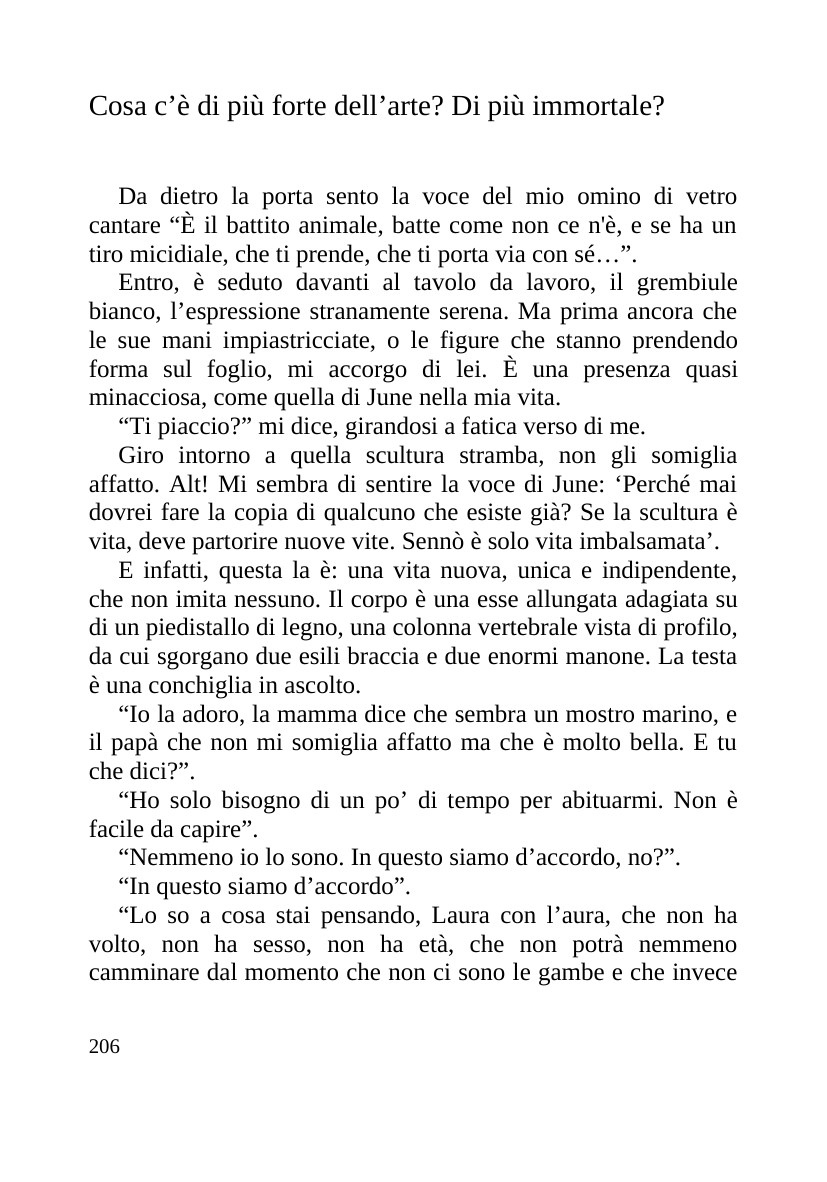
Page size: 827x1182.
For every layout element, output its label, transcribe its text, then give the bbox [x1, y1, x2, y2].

text “Lo so a cosa stai pensando, Laura con l’aura, che non ha volto, non ha sesso, non ha età, che non potrà nemmeno camminare dal momento che non ci sono le gambe e che invece [88, 900, 738, 986]
text “In questo siamo d’accordo”. [88, 871, 738, 900]
text “Ho solo bisogno di un po’ di tempo per abituarmi. Non è facile da capire”. [88, 785, 738, 842]
text “Nemmeno io lo sono. In questo siamo d’accordo, no?”. [88, 842, 738, 871]
text Cosa c’è di più forte dell’arte? Di più immortale? [88, 88, 738, 122]
text “Io la adoro, la mamma dice che sembra un mostro marino, e il papà che non mi somiglia affatto ma che è molto bella. E tu che dici?”. [88, 699, 738, 785]
text Entro, è seduto davanti al tavolo da lavoro, il grembiule bianco, l’espressione stranamente serena. Ma prima ancora che le sue mani impiastricciate, o le figure che stanno prendendo forma sul foglio, mi accorgo di lei. è una presenza quasi minacciosa, come quella di June nella mia vita. [88, 267, 738, 411]
text Da dietro la porta sento la voce del mio omino di vetro cantare “È il battito animale, batte come non ce n'è, e se ha un tiro micidiale, che ti prende, che ti porta via con sé…”. [88, 181, 738, 267]
text “Ti piaccio?” mi dice, girandosi a fatica verso di me. [88, 411, 738, 440]
text Giro intorno a quella scultura stramba, non gli somiglia affatto. Alt! Mi sembra di sentire la voce di June: ‘Perché mai dovrei fare la copia di qualcuno che esiste già? Se la scultura è vita, deve partorire nuove vite. Sennò è solo vita imbalsamata’. [88, 440, 738, 555]
text E infatti, questa la è: una vita nuova, unica e indipendente, che non imita nessuno. Il corpo è una esse allungata adagiata su di un piedistallo di legno, una colonna vertebrale vista di profilo, da cui sgorgano due esili braccia e due enormi manone. La testa è una conchiglia in ascolto. [88, 555, 738, 699]
